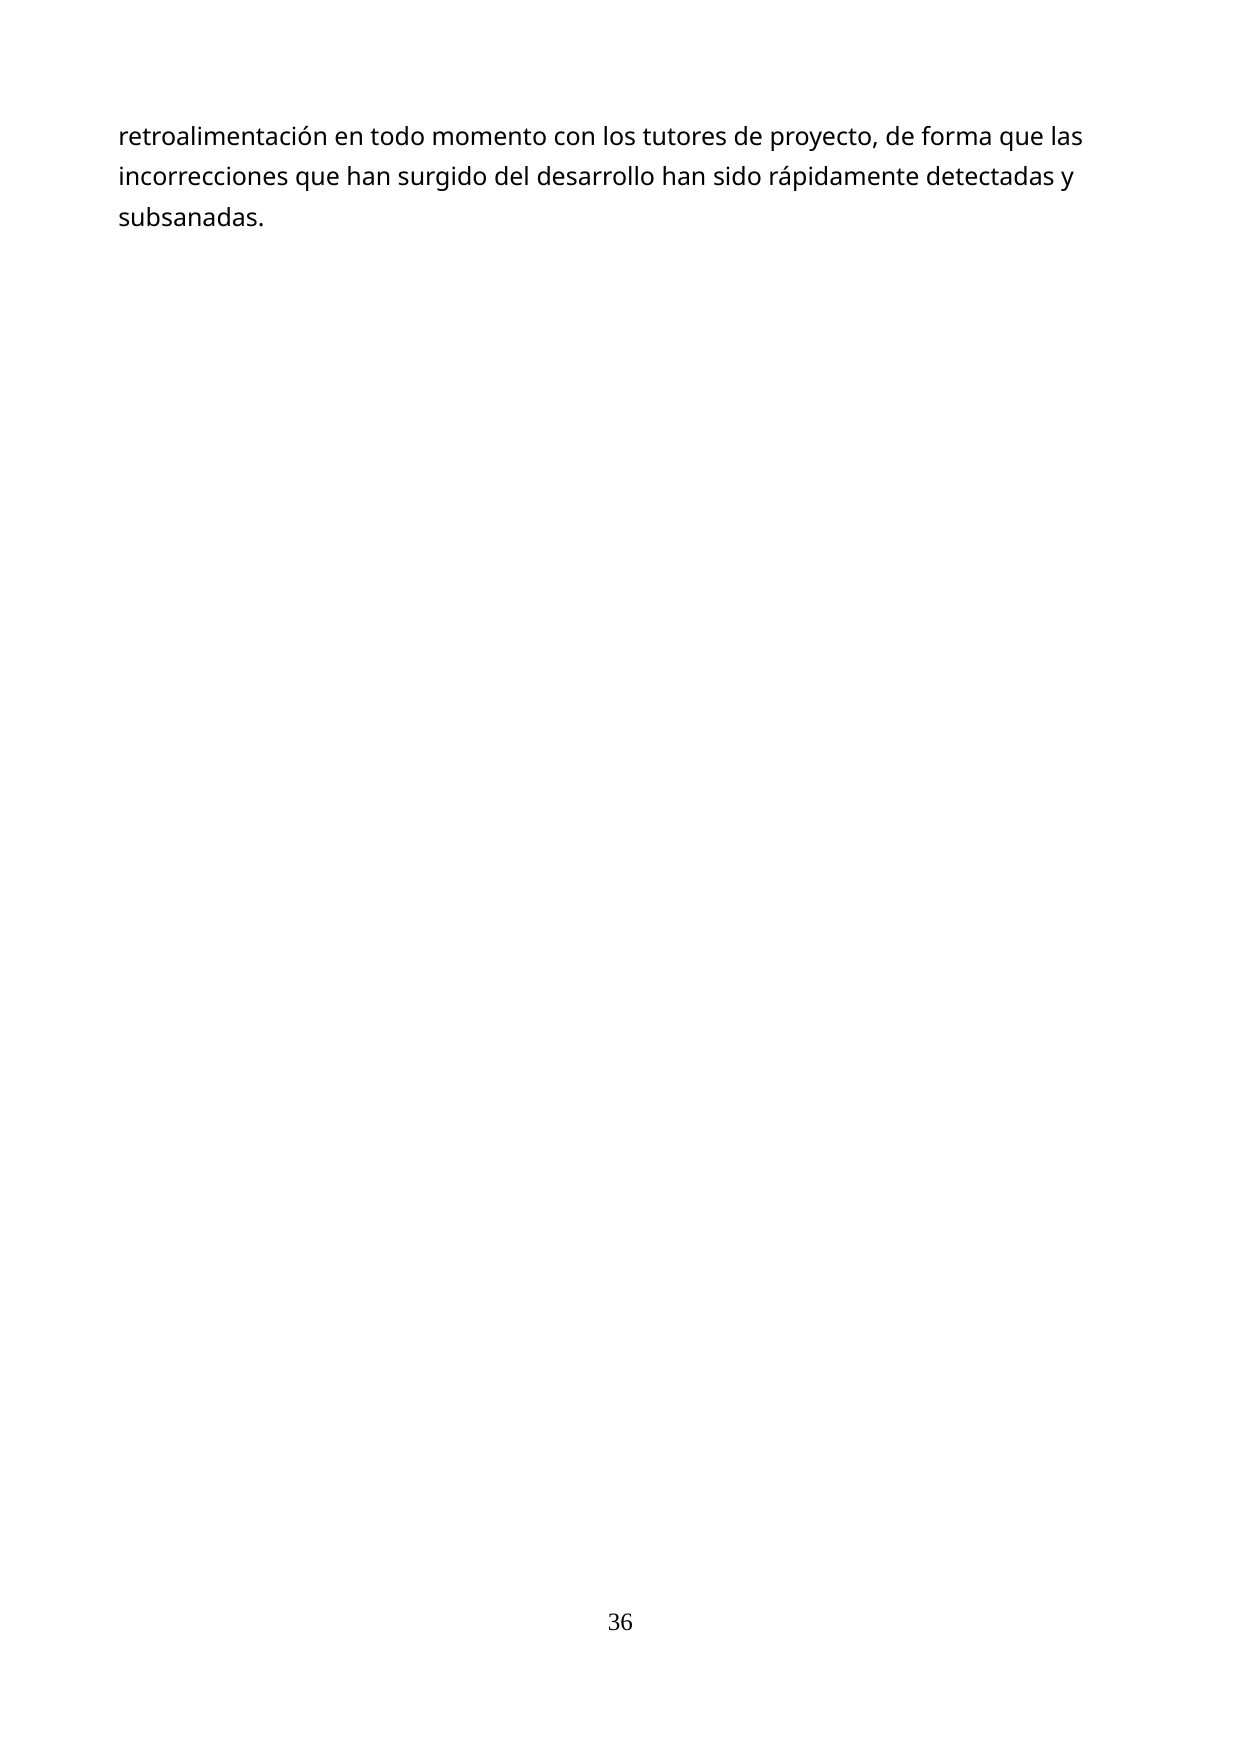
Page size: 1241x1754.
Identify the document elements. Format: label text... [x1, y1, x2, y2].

text retroalimentación en todo momento con los tutores de proyecto, de forma que las incorrecciones que han surgido del desarrollo han sido rápidamente detectadas y subsanadas. [118, 118, 1122, 234]
